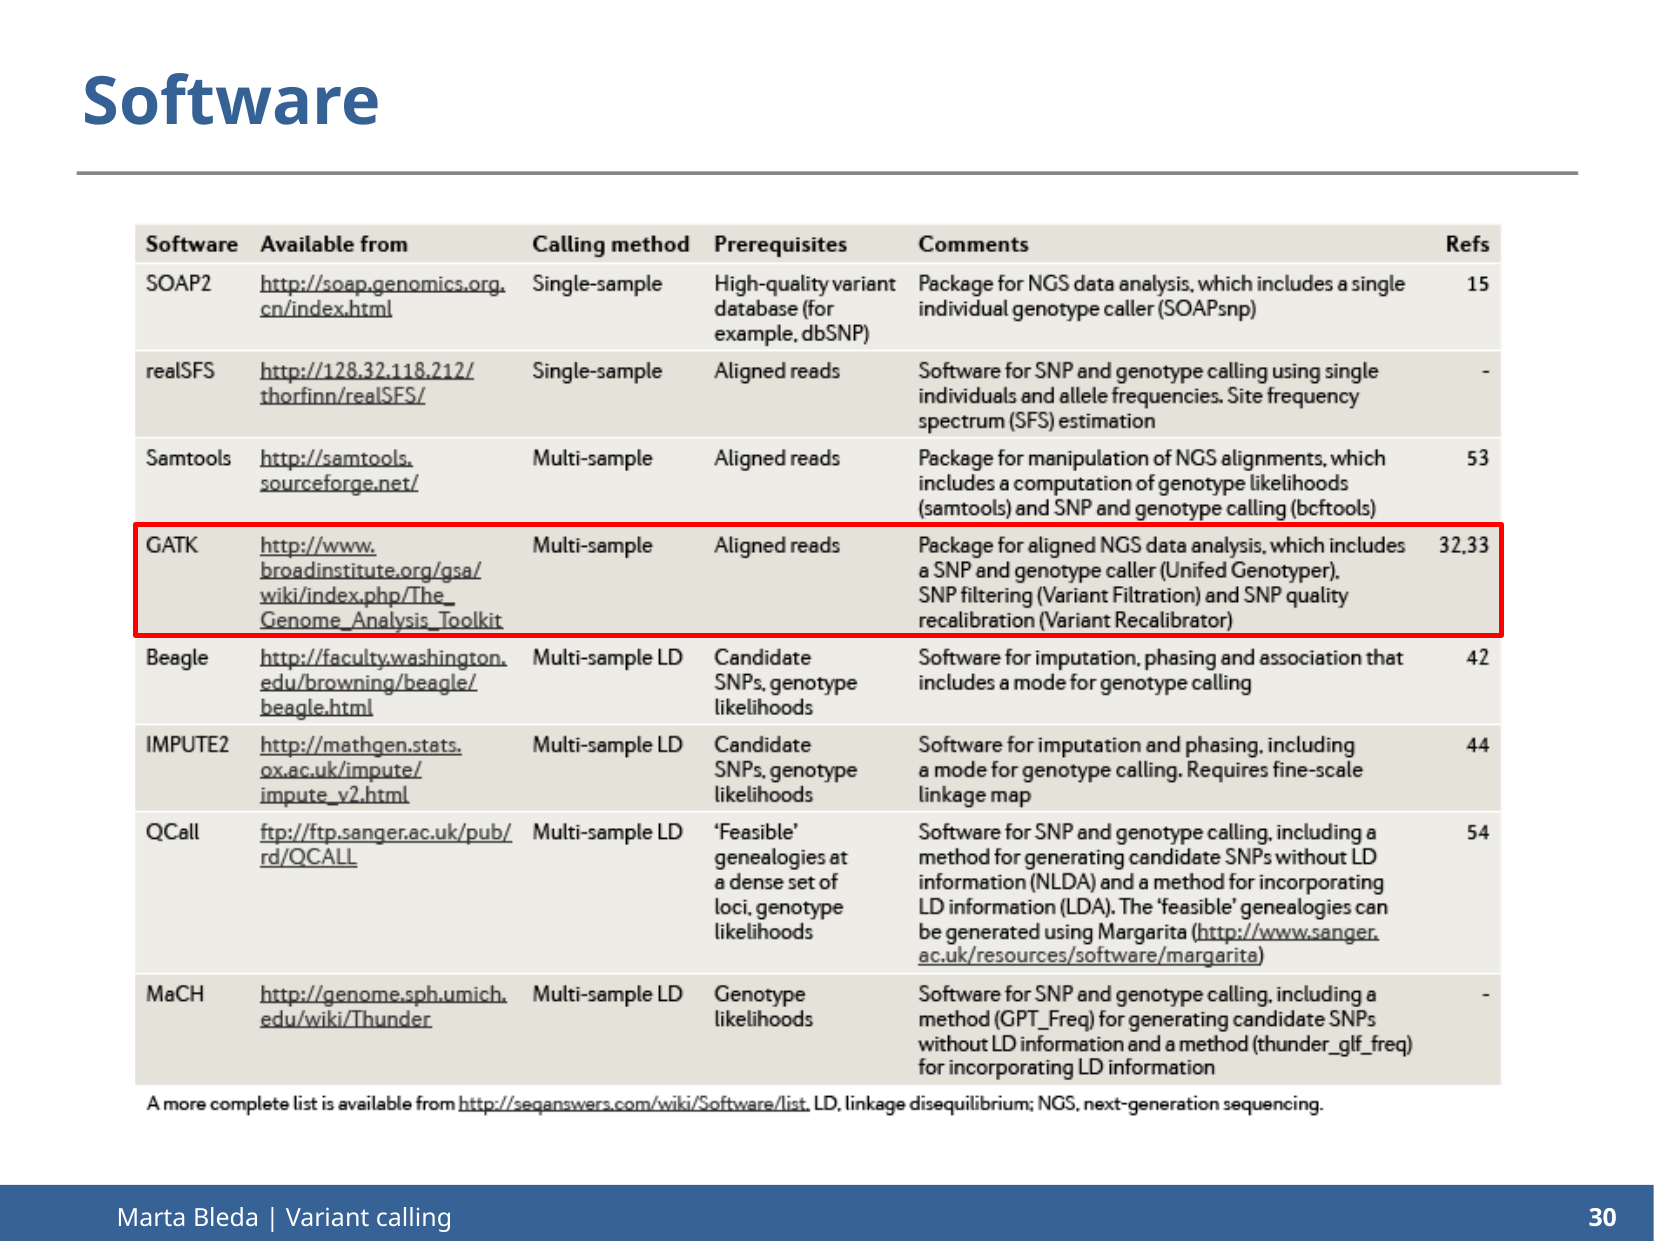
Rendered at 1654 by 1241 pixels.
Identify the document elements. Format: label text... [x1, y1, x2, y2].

picture [138, 527, 1499, 633]
title Software [82, 49, 1571, 148]
picture [74, 170, 1580, 175]
picture [135, 220, 1519, 1121]
